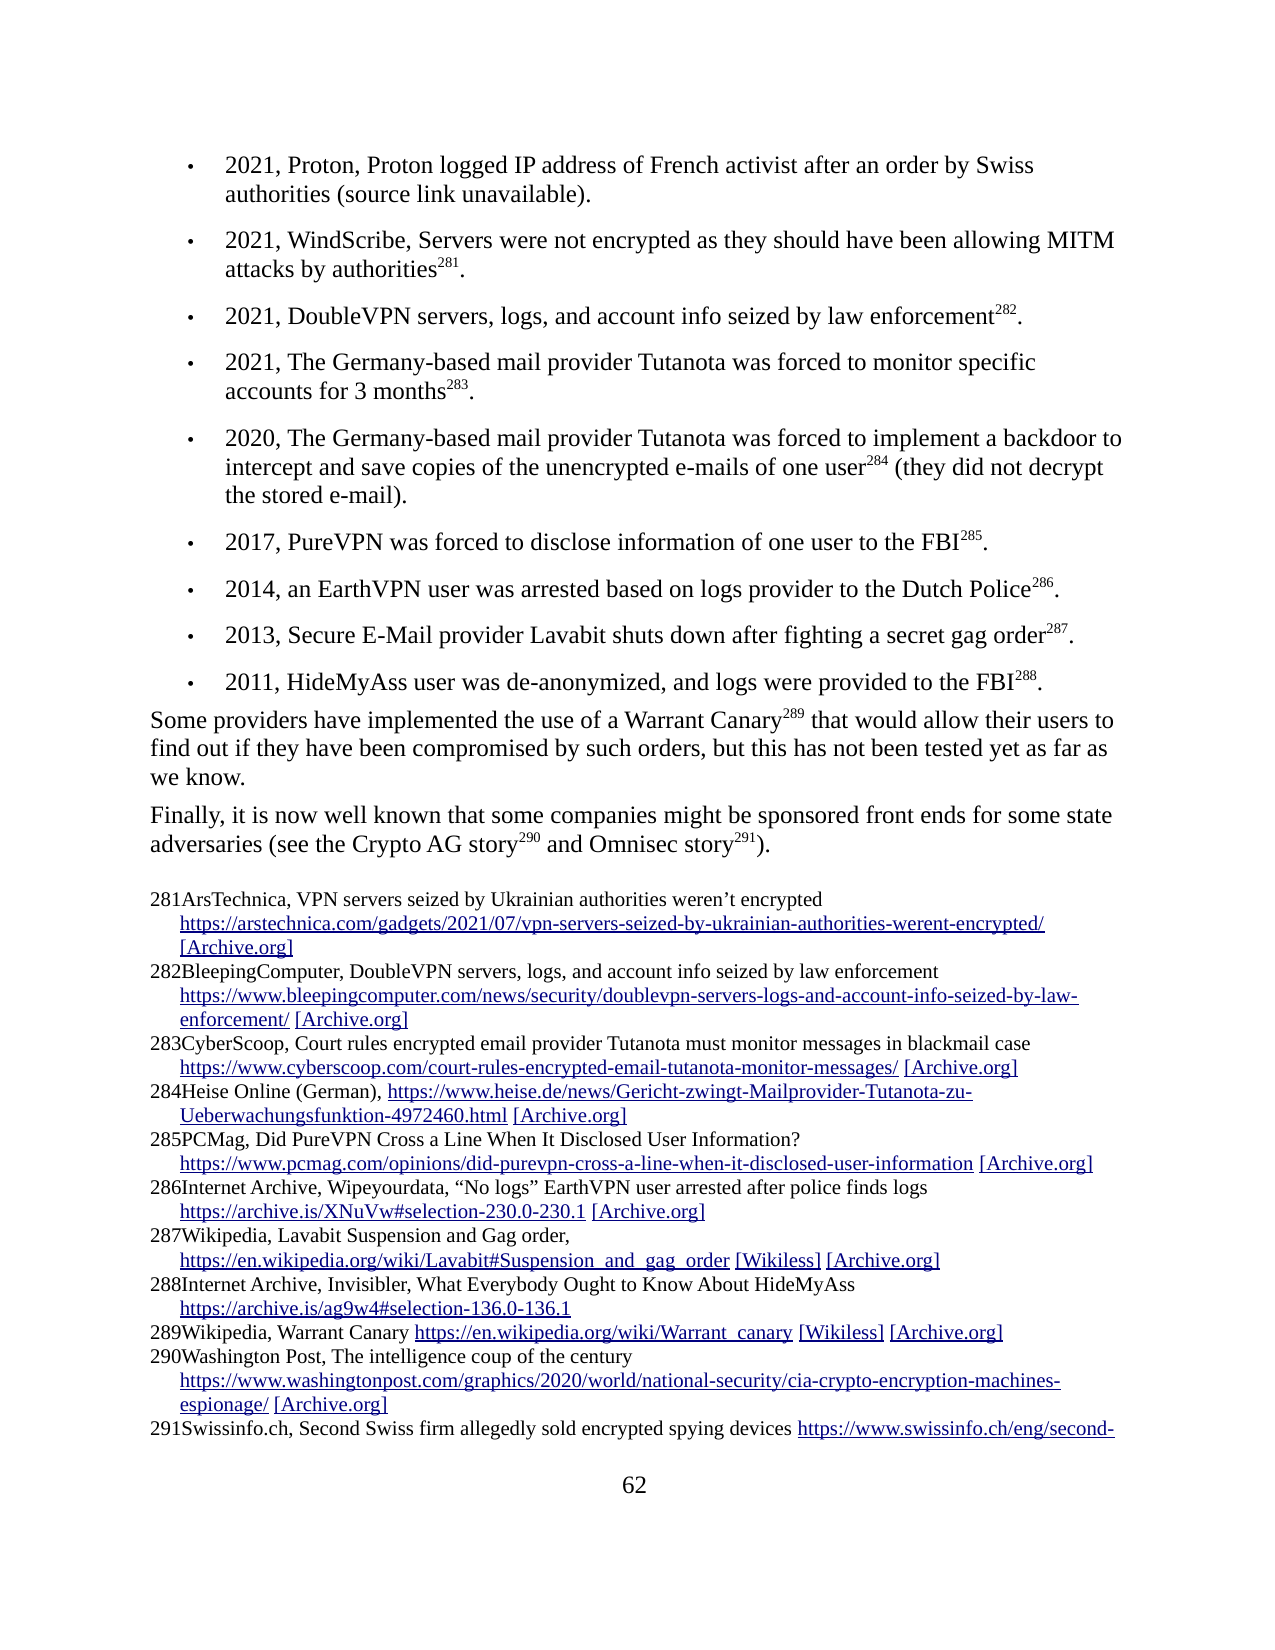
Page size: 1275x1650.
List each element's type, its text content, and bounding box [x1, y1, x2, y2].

list PCMag, Did PureVPN Cross a Line When It Disclosed User Information? https://www.pcmag.com/opinions/did-purevpn-cross-a-line-when-it-disclosed-user-information [Archive.org] [150, 1127, 1125, 1175]
list 2011, HideMyAss user was de-anonymized, and logs were provided to the FBI. [187, 667, 1125, 696]
list Internet Archive, Invisibler, What Everybody Ought to Know About HideMyAss https://archive.is/ag9w4#selection-136.0-136.1 [150, 1272, 1125, 1320]
list 2021, Proton, Proton logged IP address of French activist after an order by Swiss authorities (source link unavailable). [187, 150, 1125, 207]
text Wikipedia, Warrant Canary https://en.wikipedia.org/wiki/Warrant_canary [Wikiless] [Archive.org] [150, 1320, 1125, 1344]
list 2021, The Germany-based mail provider Tutanota was forced to monitor specific accounts for 3 months. [187, 347, 1125, 405]
text Some providers have implemented the use of a Warrant Canary that would allow their users to find out if they have been compromised by such orders, but this has not been tested yet as far as we know. [150, 705, 1125, 791]
list 2013, Secure E-Mail provider Lavabit shuts down after fighting a secret gag order. [187, 620, 1125, 649]
list 2017, PureVPN was forced to disclose information of one user to the FBI. [187, 527, 1125, 556]
list CyberScoop, Court rules encrypted email provider Tutanota must monitor messages in blackmail case https://www.cyberscoop.com/court-rules-encrypted-email-tutanota-monitor-messages/ [Archive.org] [150, 1031, 1125, 1079]
list Wikipedia, Lavabit Suspension and Gag order, https://en.wikipedia.org/wiki/Lavabit#Suspension_and_gag_order [Wikiless] [Archive.org] [150, 1223, 1125, 1272]
list Internet Archive, Wipeyourdata, “No logs” EarthVPN user arrested after police finds logs https://archive.is/XNuVw#selection-230.0-230.1 [Archive.org] [150, 1175, 1125, 1223]
list 2020, The Germany-based mail provider Tutanota was forced to implement a backdoor to intercept and save copies of the unencrypted e-mails of one user (they did not decrypt the stored e-mail). [187, 423, 1125, 509]
text Washington Post, The intelligence coup of the century https://www.washingtonpost.com/graphics/2020/world/national-security/cia-crypto-encryption-machines-espionage/ [Archive.org] [150, 1344, 1125, 1416]
list BleepingComputer, DoubleVPN servers, logs, and account info seized by law enforcement https://www.bleepingcomputer.com/news/security/doublevpn-servers-logs-and-account-info-seized-by-law-enforcement/ [Archive.org] [150, 959, 1125, 1031]
list Heise Online (German), https://www.heise.de/news/Gericht-zwingt-Mailprovider-Tutanota-zu-Ueberwachungsfunktion-4972460.html [Archive.org] [150, 1079, 1125, 1127]
text Swissinfo.ch, Second Swiss firm allegedly sold encrypted spying devices https://www.swissinfo.ch/eng/second- [150, 1416, 1125, 1440]
list 2014, an EarthVPN user was arrested based on logs provider to the Dutch Police. [187, 574, 1125, 602]
list 2021, DoubleVPN servers, logs, and account info seized by law enforcement. [187, 301, 1125, 329]
list 2021, WindScribe, Servers were not encrypted as they should have been allowing MITM attacks by authorities. [187, 225, 1125, 283]
list ArsTechnica, VPN servers seized by Ukrainian authorities weren’t encrypted https://arstechnica.com/gadgets/2021/07/vpn-servers-seized-by-ukrainian-authorities-werent-encrypted/ [Archive.org] [150, 887, 1125, 959]
text Finally, it is now well known that some companies might be sponsored front ends for some state adversaries (see the Crypto AG story and Omnisec story). [150, 800, 1125, 857]
